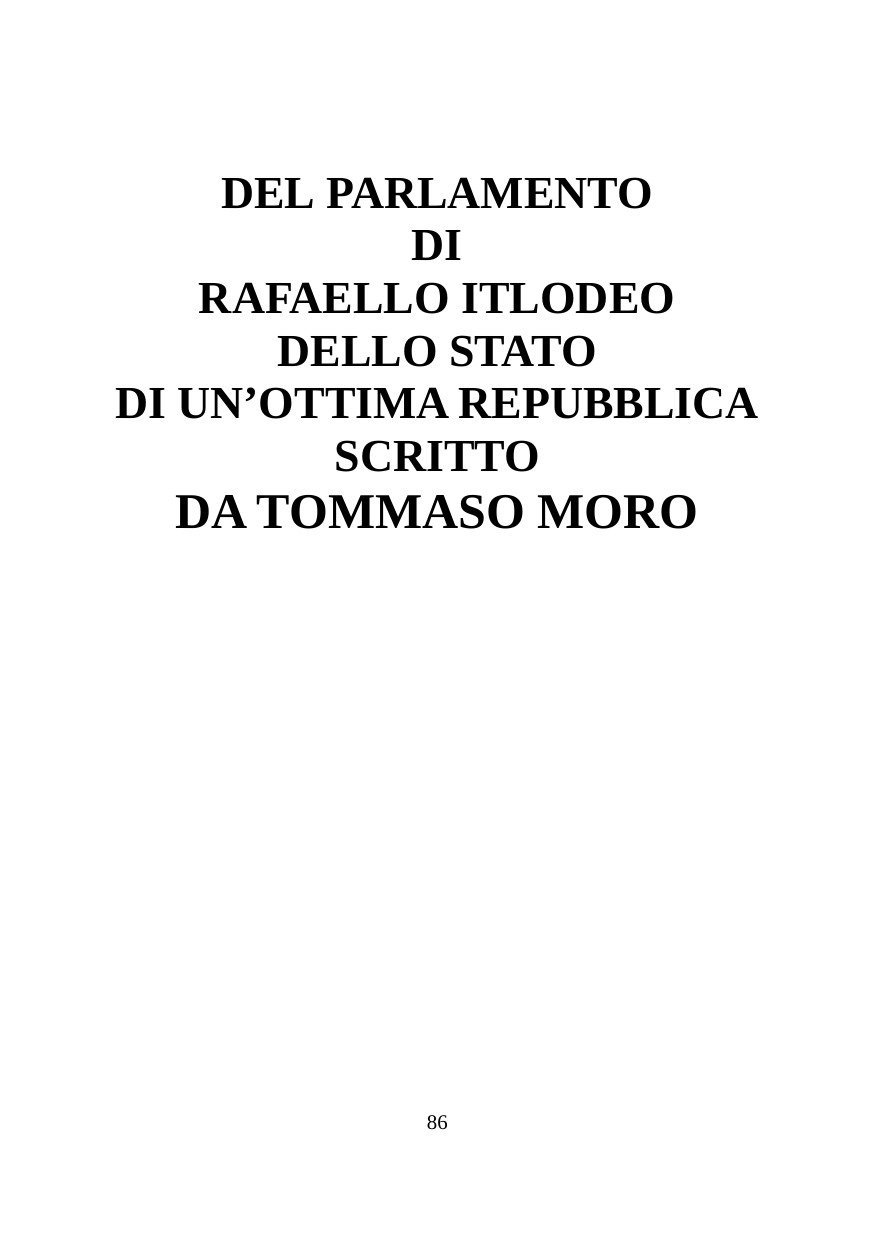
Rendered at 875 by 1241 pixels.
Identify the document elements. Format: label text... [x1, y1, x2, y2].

subtitle DEL PARLAMENTO DI RAFAELLO ITLODEO DELLO STATO DI UN’OTTIMA REPUBBLICA SCRITTO DA TOMMASO MORO [106, 165, 768, 539]
